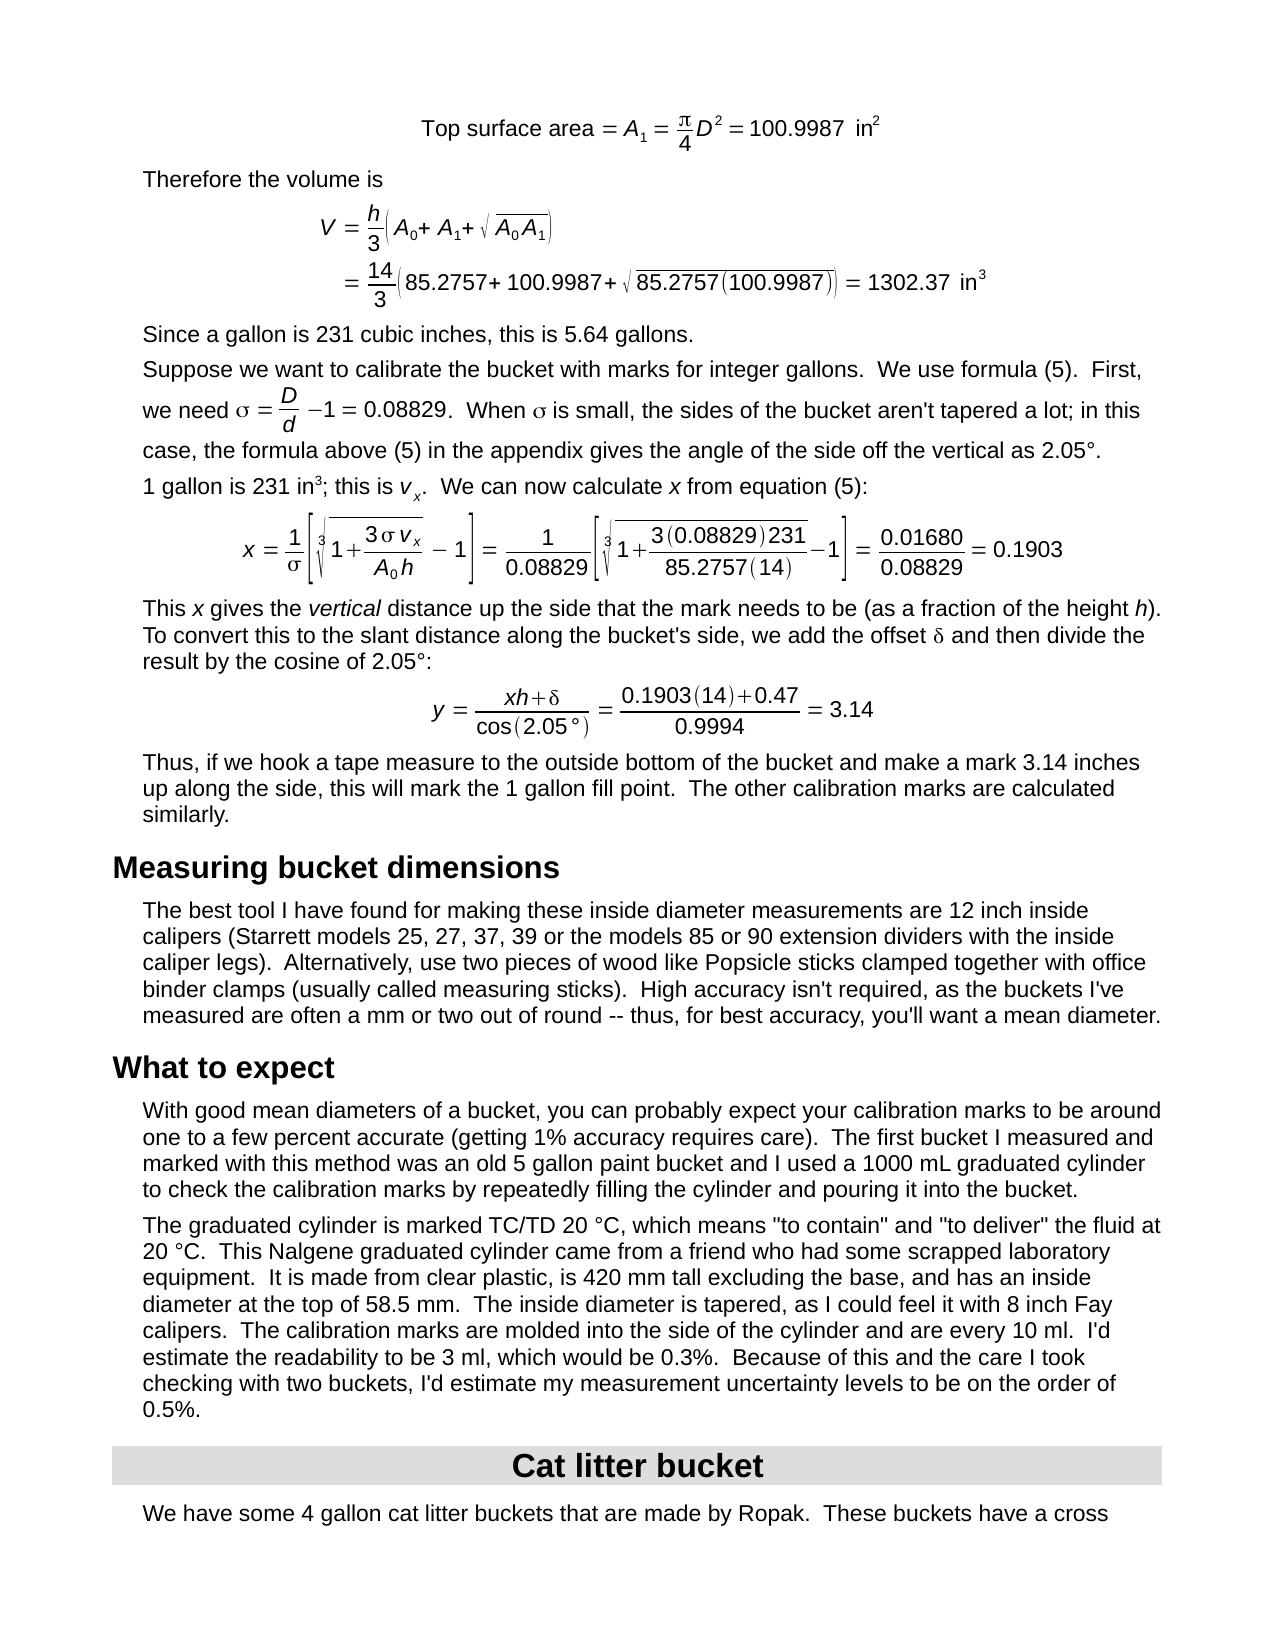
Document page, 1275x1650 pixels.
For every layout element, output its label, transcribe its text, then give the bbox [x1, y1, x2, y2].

subtitle Cat litter bucket [112, 1446, 1162, 1485]
text Suppose we want to calibrate the bucket with marks for integer gallons. We use formula (5). First, we need . When  is small, the sides of the bucket aren't tapered a lot; in this case, the formula above (5) in the appendix gives the angle of the side off the vertical as 2.05°. [142, 356, 1162, 464]
text This x gives the vertical distance up the side that the mark needs to be (as a fraction of the height h). To convert this to the slant distance along the bucket's side, we add the offset  and then divide the result by the cosine of 2.05°: [142, 595, 1162, 674]
text 1 gallon is 231 in3; this is . We can now calculate x from equation (5): [142, 473, 1162, 503]
text The best tool I have found for making these inside diameter measurements are 12 inch inside calipers (Starrett models 25, 27, 37, 39 or the models 85 or 90 extension dividers with the inside caliper legs). Alternatively, use two pieces of wood like Popsicle sticks clamped together with office binder clamps (usually called measuring sticks). High accuracy isn't required, as the buckets I've measured are often a mm or two out of round -- thus, for best accuracy, you'll want a mean diameter. [142, 897, 1162, 1028]
text Thus, if we hook a tape measure to the outside bottom of the bucket and make a mark 3.14 inches up along the side, this will mark the 1 gallon fill point. The other calibration marks are calculated similarly. [142, 749, 1162, 828]
text With good mean diameters of a bucket, you can probably expect your calibration marks to be around one to a few percent accurate (getting 1% accuracy requires care). The first bucket I measured and marked with this method was an old 5 gallon paint bucket and I used a 1000 mL graduated cylinder to check the calibration marks by repeatedly filling the cylinder and pouring it into the bucket. [142, 1097, 1162, 1203]
subtitle What to expect [112, 1049, 1162, 1085]
text Since a gallon is 231 cubic inches, this is 5.64 gallons. [142, 321, 1162, 347]
text The graduated cylinder is marked TC/TD 20 °C, which means "to contain" and "to deliver" the fluid at 20 °C. This Nalgene graduated cylinder came from a friend who had some scrapped laboratory equipment. It is made from clear plastic, is 420 mm tall excluding the base, and has an inside diameter at the top of 58.5 mm. The inside diameter is tapered, as I could feel it with 8 inch Fay calipers. The calibration marks are molded into the side of the cylinder and are every 10 ml. I'd estimate the readability to be 3 ml, which would be 0.3%. Because of this and the care I took checking with two buckets, I'd estimate my measurement uncertainty levels to be on the order of 0.5%. [142, 1212, 1162, 1422]
subtitle Measuring bucket dimensions [112, 849, 1162, 885]
text Therefore the volume is [142, 166, 1162, 192]
text We have some 4 gallon cat litter buckets that are made by Ropak. These buckets have a cross [142, 1500, 1162, 1526]
